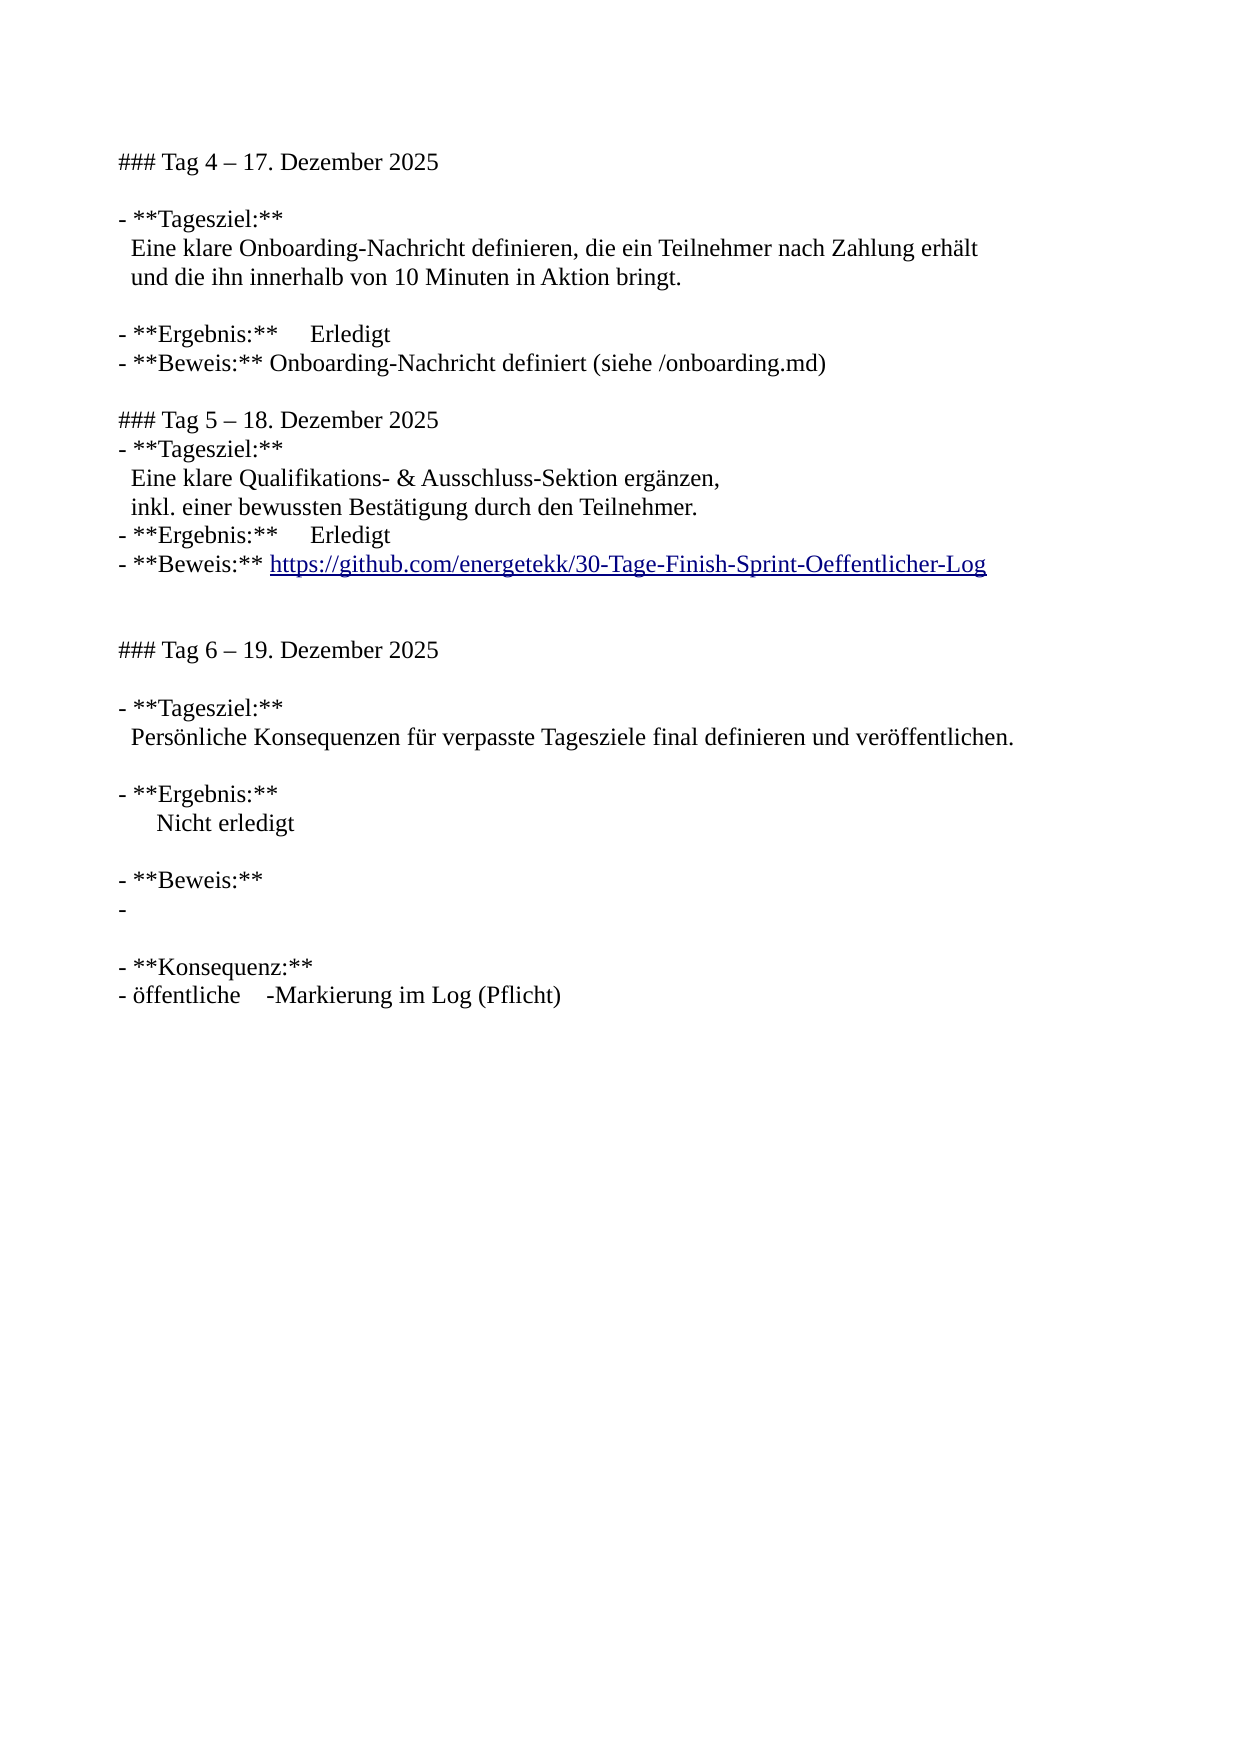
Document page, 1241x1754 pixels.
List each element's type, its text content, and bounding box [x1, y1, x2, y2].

text ### Tag 5 – 18. Dezember 2025 [118, 406, 1122, 434]
text - **Tagesziel:** [118, 204, 1122, 233]
text - **Konsequenz:** [118, 952, 1122, 981]
text ### Tag 6 – 19. Dezember 2025 [118, 636, 1122, 664]
text inkl. einer bewussten Bestätigung durch den Teilnehmer. [118, 492, 1122, 521]
text - **Ergebnis:** ✅ Erledigt [118, 319, 1122, 348]
text - öffentliche ❌-Markierung im Log (Pflicht) [118, 981, 1122, 1009]
text Eine klare Onboarding-Nachricht definieren, die ein Teilnehmer nach Zahlung erhält [118, 233, 1122, 262]
text Persönliche Konsequenzen für verpasste Tagesziele final definieren und veröffentlichen. [118, 722, 1122, 751]
text - **Beweis:** https://github.com/energetekk/30-Tage-Finish-Sprint-Oeffentlicher-Log [118, 549, 1122, 578]
text ### Tag 4 – 17. Dezember 2025 [118, 147, 1122, 176]
text ❌ Nicht erledigt [118, 808, 1122, 837]
text - **Tagesziel:** [118, 434, 1122, 463]
text Eine klare Qualifikations- & Ausschluss-Sektion ergänzen, [118, 463, 1122, 492]
text - **Ergebnis:** [118, 779, 1122, 808]
text - **Tagesziel:** [118, 693, 1122, 722]
text - [118, 894, 1122, 923]
text - **Beweis:** Onboarding-Nachricht definiert (siehe /onboarding.md) [118, 348, 1122, 377]
text und die ihn innerhalb von 10 Minuten in Aktion bringt. [118, 262, 1122, 291]
text - **Ergebnis:** ✅ Erledigt [118, 521, 1122, 549]
text - **Beweis:** [118, 866, 1122, 894]
